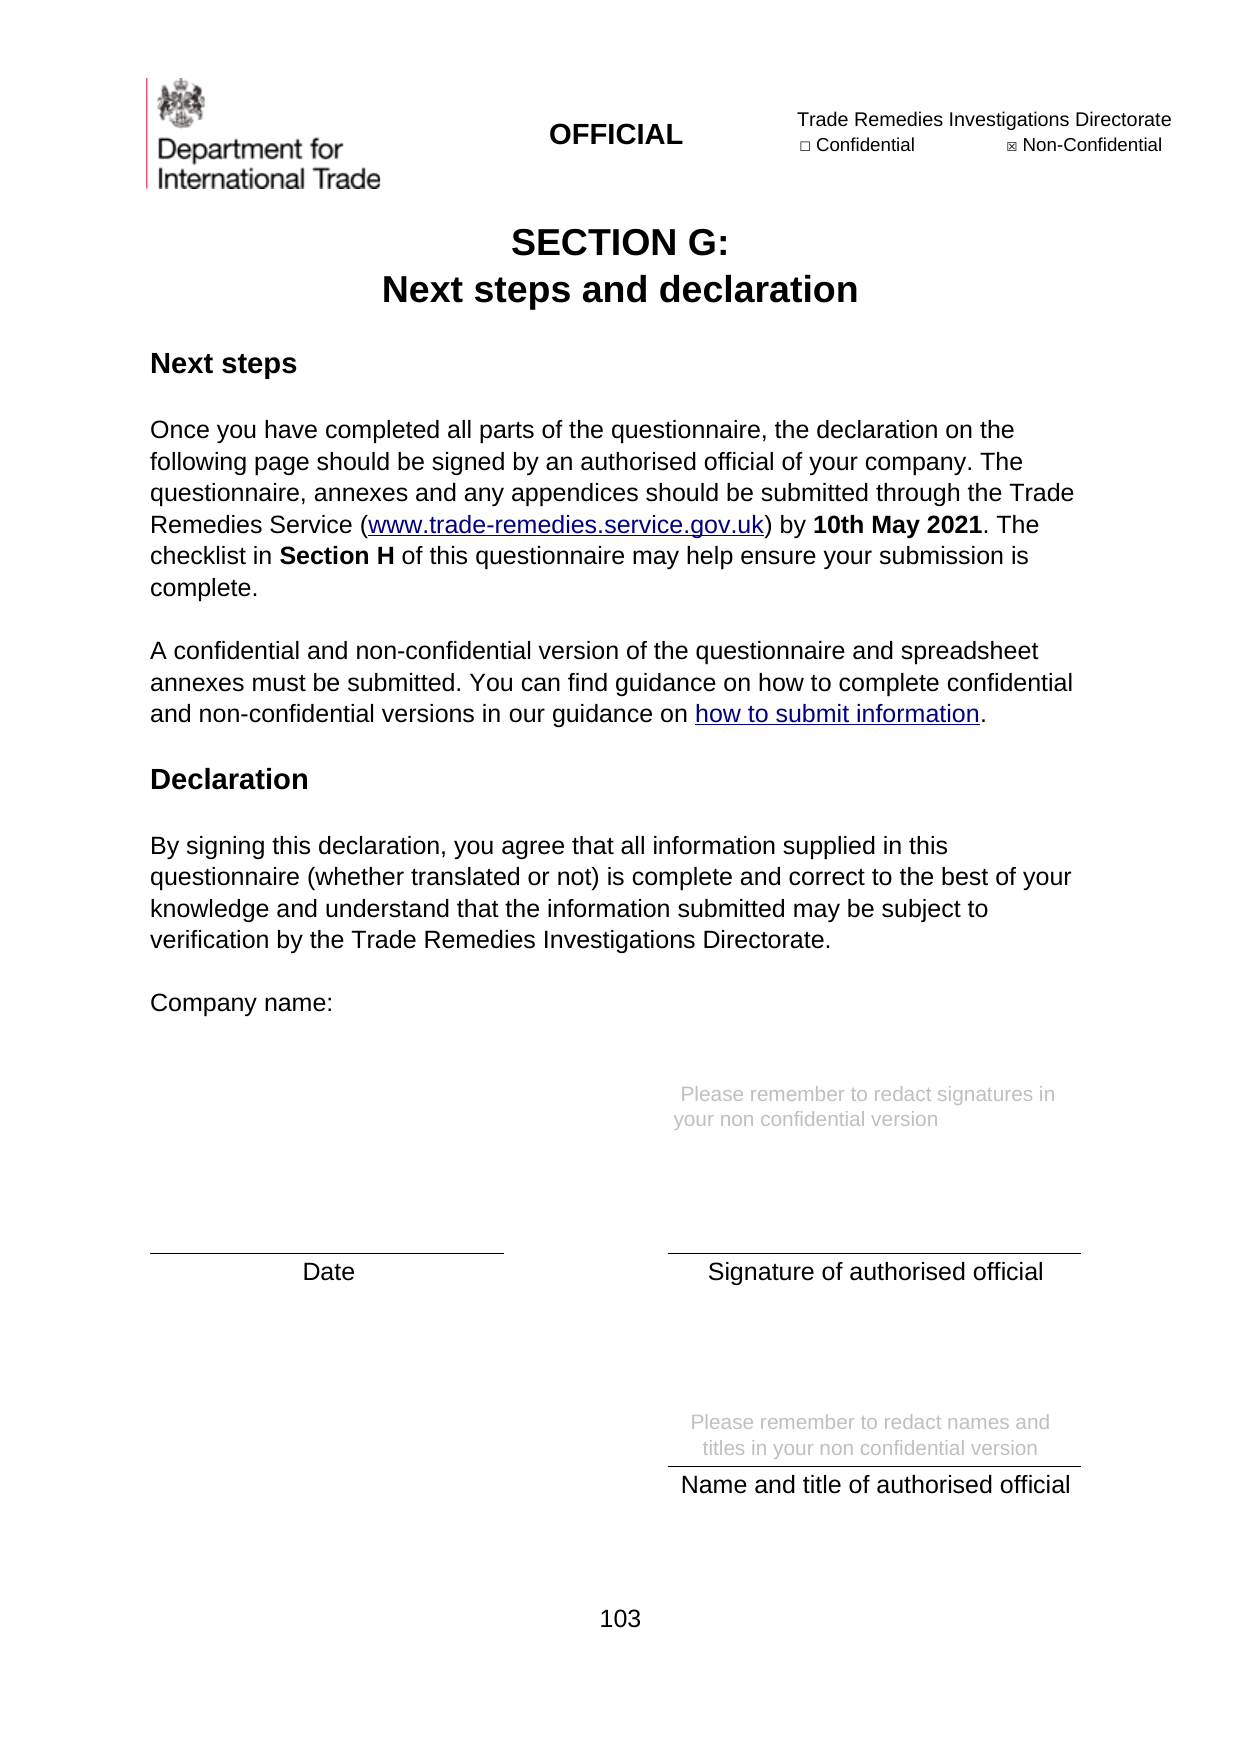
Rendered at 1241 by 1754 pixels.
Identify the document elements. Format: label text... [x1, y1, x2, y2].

subtitle Next steps [150, 347, 1090, 380]
text A confidential and non-confidential version of the questionnaire and spreadsheet annexes must be submitted. You can find guidance on how to complete confidential and non-confidential versions in our guidance on how to submit information. [150, 636, 1090, 728]
table_cell [150, 1466, 504, 1504]
table_cell Signature of authorised official [668, 1254, 1081, 1292]
subtitle Declaration [150, 762, 1090, 796]
table_cell [504, 1466, 667, 1504]
table_cell [150, 1292, 504, 1466]
table_cell [504, 1253, 667, 1292]
table_header Please remember to redact signatures in your non confidential version [668, 1075, 1081, 1253]
table_cell Please remember to redact names and titles in your non confidential version [668, 1292, 1081, 1466]
table_cell Date [150, 1254, 504, 1292]
text By signing this declaration, you agree that all information supplied in this questionnaire (whether translated or not) is complete and correct to the best of your knowledge and understand that the information submitted may be subject to verification by the Trade Remedies Investigations Directorate. [150, 831, 1090, 954]
text Company name: [150, 988, 1090, 1017]
table_cell [504, 1292, 667, 1466]
text Once you have completed all parts of the questionnaire, the declaration on the following page should be signed by an authorised official of your company. The questionnaire, annexes and any appendices should be submitted through the Trade Remedies Service (www.trade-remedies.service.gov.uk) by 10th May 2021. The checklist in Section H of this questionnaire may help ensure your submission is complete. [150, 415, 1090, 602]
table_header [504, 1075, 667, 1253]
table_cell Name and title of authorised official [668, 1467, 1081, 1504]
subtitle SECTION G: Next steps and declaration [150, 220, 1090, 311]
table_header [150, 1075, 504, 1253]
